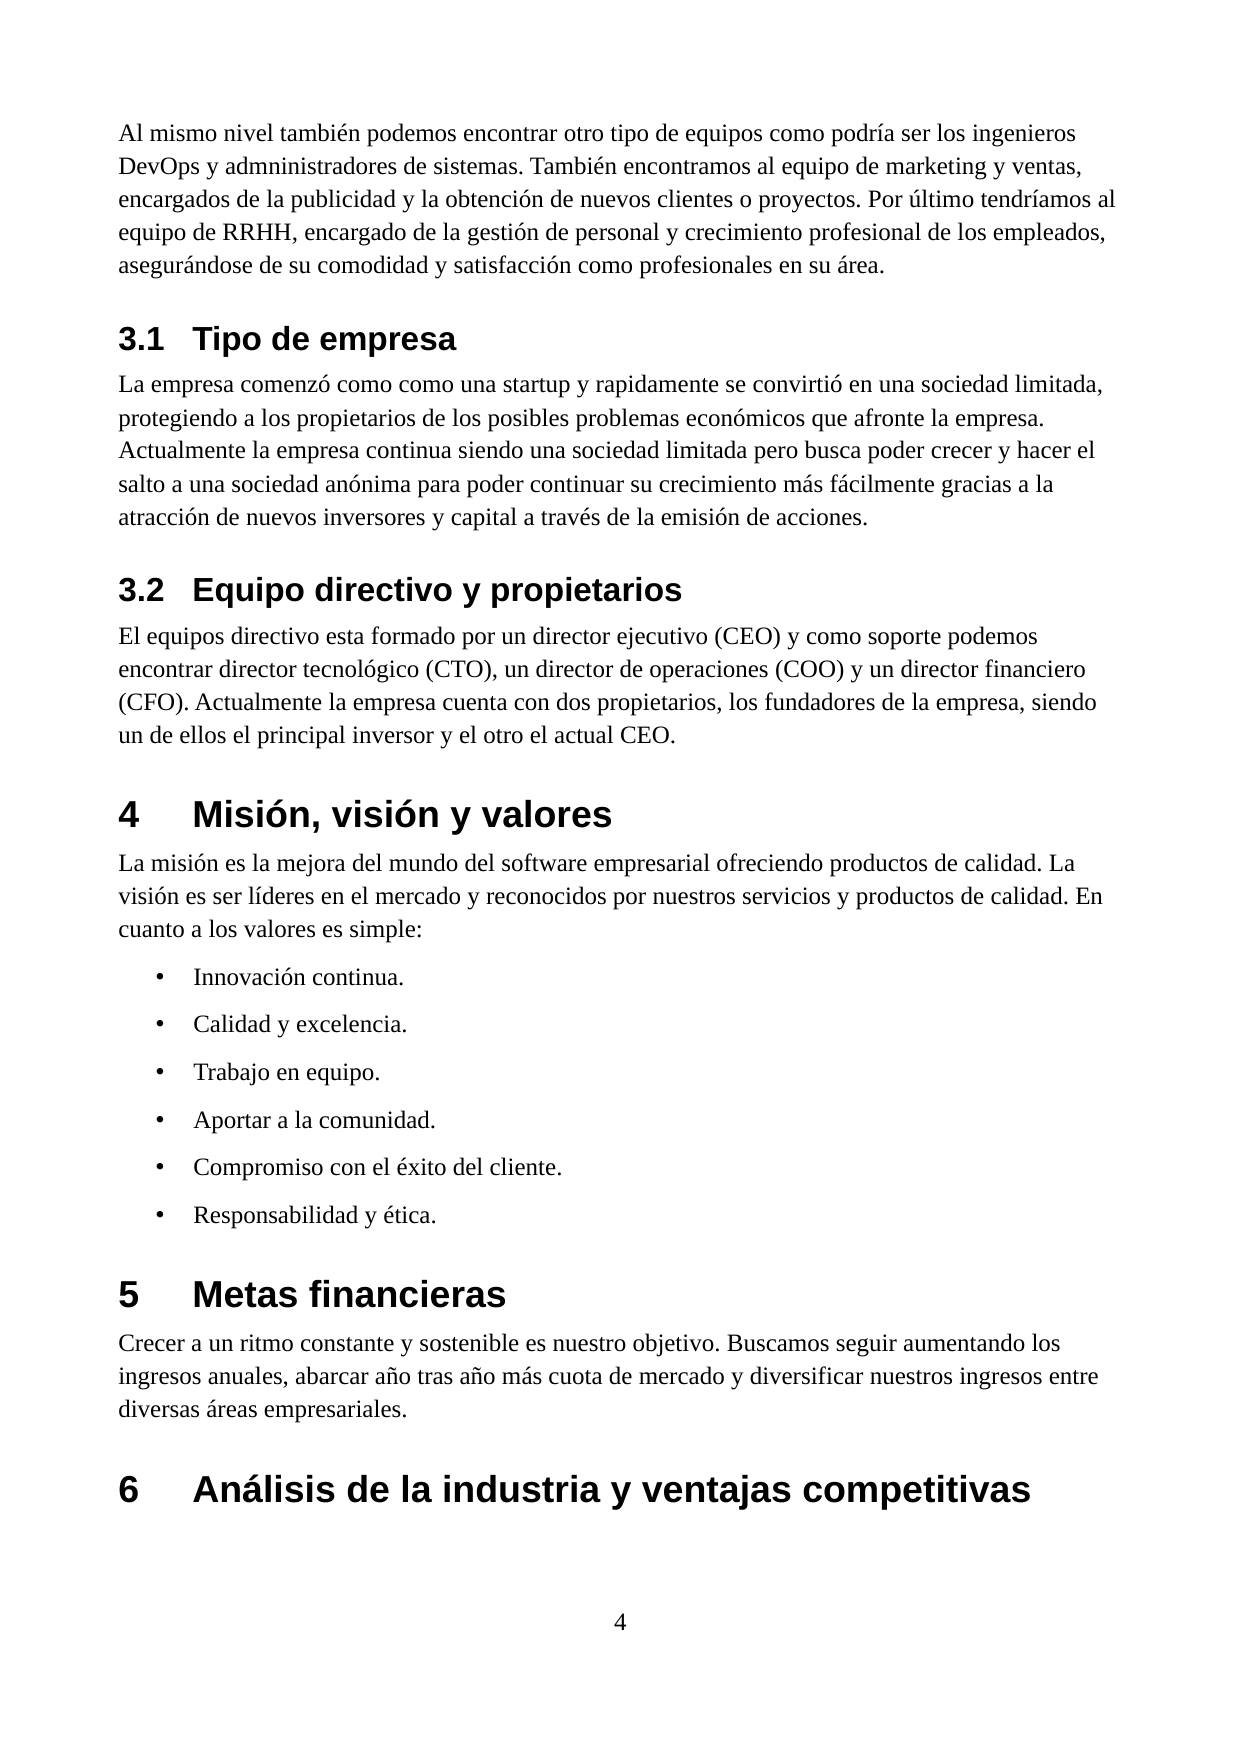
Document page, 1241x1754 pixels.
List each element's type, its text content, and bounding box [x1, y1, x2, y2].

text Crecer a un ritmo constante y sostenible es nuestro objetivo. Buscamos seguir aumentando los ingresos anuales, abarcar año tras año más cuota de mercado y diversificar nuestros ingresos entre diversas áreas empresariales. [118, 1328, 1122, 1423]
list Trabajo en equipo. [156, 1057, 1122, 1086]
subtitle Análisis de la industria y ventajas competitivas [118, 1467, 1122, 1510]
text La empresa comenzó como como una startup y rapidamente se convirtió en una sociedad limitada, protegiendo a los propietarios de los posibles problemas económicos que afronte la empresa. Actualmente la empresa continua siendo una sociedad limitada pero busca poder crecer y hacer el salto a una sociedad anónima para poder continuar su crecimiento más fácilmente gracias a la atracción de nuevos inversores y capital a través de la emisión de acciones. [118, 369, 1122, 530]
list Innovación continua. [156, 962, 1122, 991]
text El equipos directivo esta formado por un director ejecutivo (CEO) y como soporte podemos encontrar director tecnológico (CTO), un director de operaciones (COO) y un director financiero (CFO). Actualmente la empresa cuenta con dos propietarios, los fundadores de la empresa, siendo un de ellos el principal inversor y el otro el actual CEO. [118, 621, 1122, 749]
subtitle Equipo directivo y propietarios [118, 570, 1122, 608]
subtitle Misión, visión y valores [118, 793, 1122, 836]
list Calidad y excelencia. [156, 1009, 1122, 1038]
text Al mismo nivel también podemos encontrar otro tipo de equipos como podría ser los ingenieros DevOps y admninistradores de sistemas. También encontramos al equipo de marketing y ventas, encargados de la publicidad y la obtención de nuevos clientes o proyectos. Por último tendríamos al equipo de RRHH, encargado de la gestión de personal y crecimiento profesional de los empleados, asegurándose de su comodidad y satisfacción como profesionales en su área. [118, 118, 1122, 279]
list Compromiso con el éxito del cliente. [156, 1152, 1122, 1181]
text La misión es la mejora del mundo del software empresarial ofreciendo productos de calidad. La visión es ser líderes en el mercado y reconocidos por nuestros servicios y productos de calidad. En cuanto a los valores es simple: [118, 848, 1122, 943]
subtitle Tipo de empresa [118, 319, 1122, 357]
list Responsabilidad y ética. [156, 1200, 1122, 1229]
list Aportar a la comunidad. [156, 1105, 1122, 1133]
subtitle Metas financieras [118, 1273, 1122, 1316]
